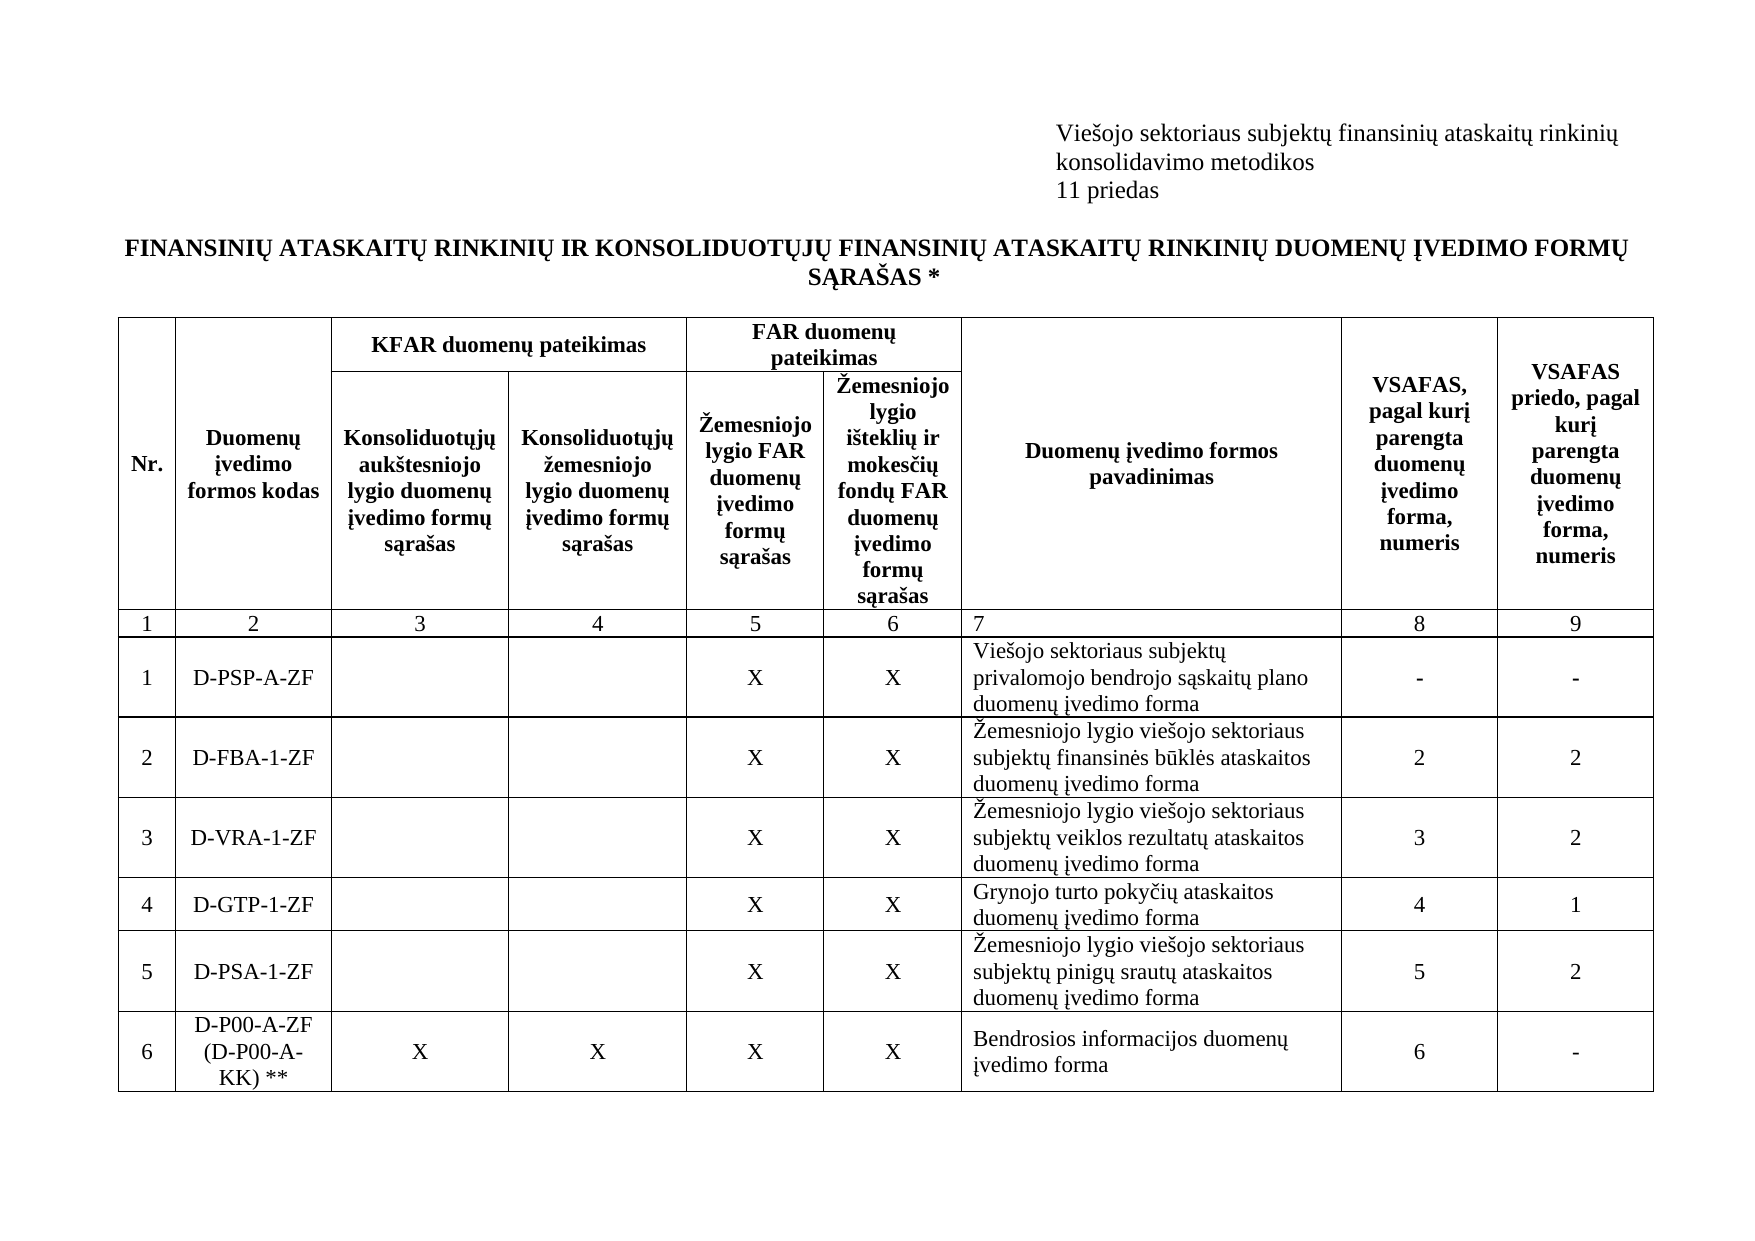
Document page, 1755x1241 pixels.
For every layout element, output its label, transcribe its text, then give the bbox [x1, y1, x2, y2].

table_cell 1 [1498, 878, 1653, 930]
table_header VSAFAS, pagal kurį parengta duomenų įvedimo forma, numeris [1342, 318, 1497, 609]
table_cell 3 [119, 798, 175, 877]
table_cell D-GTP-1-ZF [176, 878, 331, 930]
table_cell [332, 638, 508, 716]
table_cell [509, 638, 686, 716]
table_cell 1 [119, 610, 175, 636]
table_cell X [824, 931, 961, 1011]
table_cell Žemesniojo lygio FAR duomenų įvedimo formų sąrašas [687, 372, 823, 609]
table_cell 5 [119, 931, 175, 1011]
table_header Nr. [119, 318, 175, 609]
text konsolidavimo metodikos [1056, 147, 1636, 176]
table_cell X [824, 638, 961, 716]
table_cell [509, 718, 686, 797]
table_cell X [687, 798, 823, 877]
table_header VSAFAS priedo, pagal kurį parengta duomenų įvedimo forma, numeris [1498, 318, 1653, 609]
table_cell [332, 931, 508, 1011]
table_cell X [687, 931, 823, 1011]
table_cell X [824, 878, 961, 930]
table_cell X [687, 1012, 823, 1091]
table_cell - [1498, 638, 1653, 716]
table_cell X [687, 638, 823, 716]
table_cell Žemesniojo lygio išteklių ir mokesčių fondų FAR duomenų įvedimo formų sąrašas [824, 372, 961, 609]
table_cell 5 [1342, 931, 1497, 1011]
text Viešojo sektoriaus subjektų finansinių ataskaitų rinkinių [1056, 118, 1636, 147]
table_cell 2 [1342, 718, 1497, 797]
table_cell 2 [119, 718, 175, 797]
table_cell [509, 931, 686, 1011]
table_cell 2 [1498, 931, 1653, 1011]
table_cell 5 [687, 610, 823, 636]
table_cell 2 [1498, 798, 1653, 877]
table_cell 6 [1342, 1012, 1497, 1091]
table_cell Grynojo turto pokyčių ataskaitos duomenų įvedimo forma [962, 878, 1341, 930]
text 11 priedas [1056, 176, 1636, 204]
table_cell X [687, 878, 823, 930]
table_cell D-P00-A-ZF (D-P00-A-KK) ** [176, 1012, 331, 1091]
table_cell - [1342, 638, 1497, 716]
table_cell Konsoliduotųjų žemesniojo lygio duomenų įvedimo formų sąrašas [509, 372, 686, 609]
table_cell Žemesniojo lygio viešojo sektoriaus subjektų veiklos rezultatų ataskaitos duomenų įvedimo forma [962, 798, 1341, 877]
table_cell [332, 878, 508, 930]
table_cell [332, 798, 508, 877]
table_cell X [824, 1012, 961, 1091]
table_cell D-VRA-1-ZF [176, 798, 331, 877]
table_cell 2 [1498, 718, 1653, 797]
table_cell [332, 718, 508, 797]
table_cell 8 [1342, 610, 1497, 636]
table_cell 2 [176, 610, 331, 636]
table_cell 3 [332, 610, 508, 636]
table_cell 6 [824, 610, 961, 636]
table_cell X [824, 798, 961, 877]
table_cell 4 [1342, 878, 1497, 930]
table_cell X [824, 718, 961, 797]
table_cell 1 [119, 638, 175, 716]
table_cell [509, 798, 686, 877]
table_cell Žemesniojo lygio viešojo sektoriaus subjektų finansinės būklės ataskaitos duomenų įvedimo forma [962, 718, 1341, 797]
table_cell 3 [1342, 798, 1497, 877]
table_cell D-PSA-1-ZF [176, 931, 331, 1011]
table_cell Žemesniojo lygio viešojo sektoriaus subjektų pinigų srautų ataskaitos duomenų įvedimo forma [962, 931, 1341, 1011]
table_cell [509, 878, 686, 930]
table_cell 4 [509, 610, 686, 636]
table_header KFAR duomenų pateikimas [332, 318, 686, 371]
table_cell Bendrosios informacijos duomenų įvedimo forma [962, 1012, 1341, 1091]
table_cell 6 [119, 1012, 175, 1091]
table_cell 9 [1498, 610, 1653, 636]
table_cell Konsoliduotųjų aukštesniojo lygio duomenų įvedimo formų sąrašas [332, 372, 508, 609]
text FINANSINIŲ ATASKAITŲ RINKINIŲ IR KONSOLIDUOTŲJŲ FINANSINIŲ ATASKAITŲ RINKINIŲ DUOMENŲ ĮVEDIMO FORMŲ SĄRAŠAS * [118, 233, 1636, 291]
table_cell Viešojo sektoriaus subjektų privalomojo bendrojo sąskaitų plano duomenų įvedimo forma [962, 638, 1341, 716]
table_header FAR duomenų pateikimas [687, 318, 961, 371]
table_cell - [1498, 1012, 1653, 1091]
table_cell D-FBA-1-ZF [176, 718, 331, 797]
table_cell X [332, 1012, 508, 1091]
table_cell X [687, 718, 823, 797]
table_header Duomenų įvedimo formos pavadinimas [962, 318, 1341, 609]
table_cell 4 [119, 878, 175, 930]
table_cell X [509, 1012, 686, 1091]
table_cell 7 [962, 610, 1341, 636]
table_cell D-PSP-A-ZF [176, 638, 331, 716]
table_header Duomenų įvedimo formos kodas [176, 318, 331, 609]
